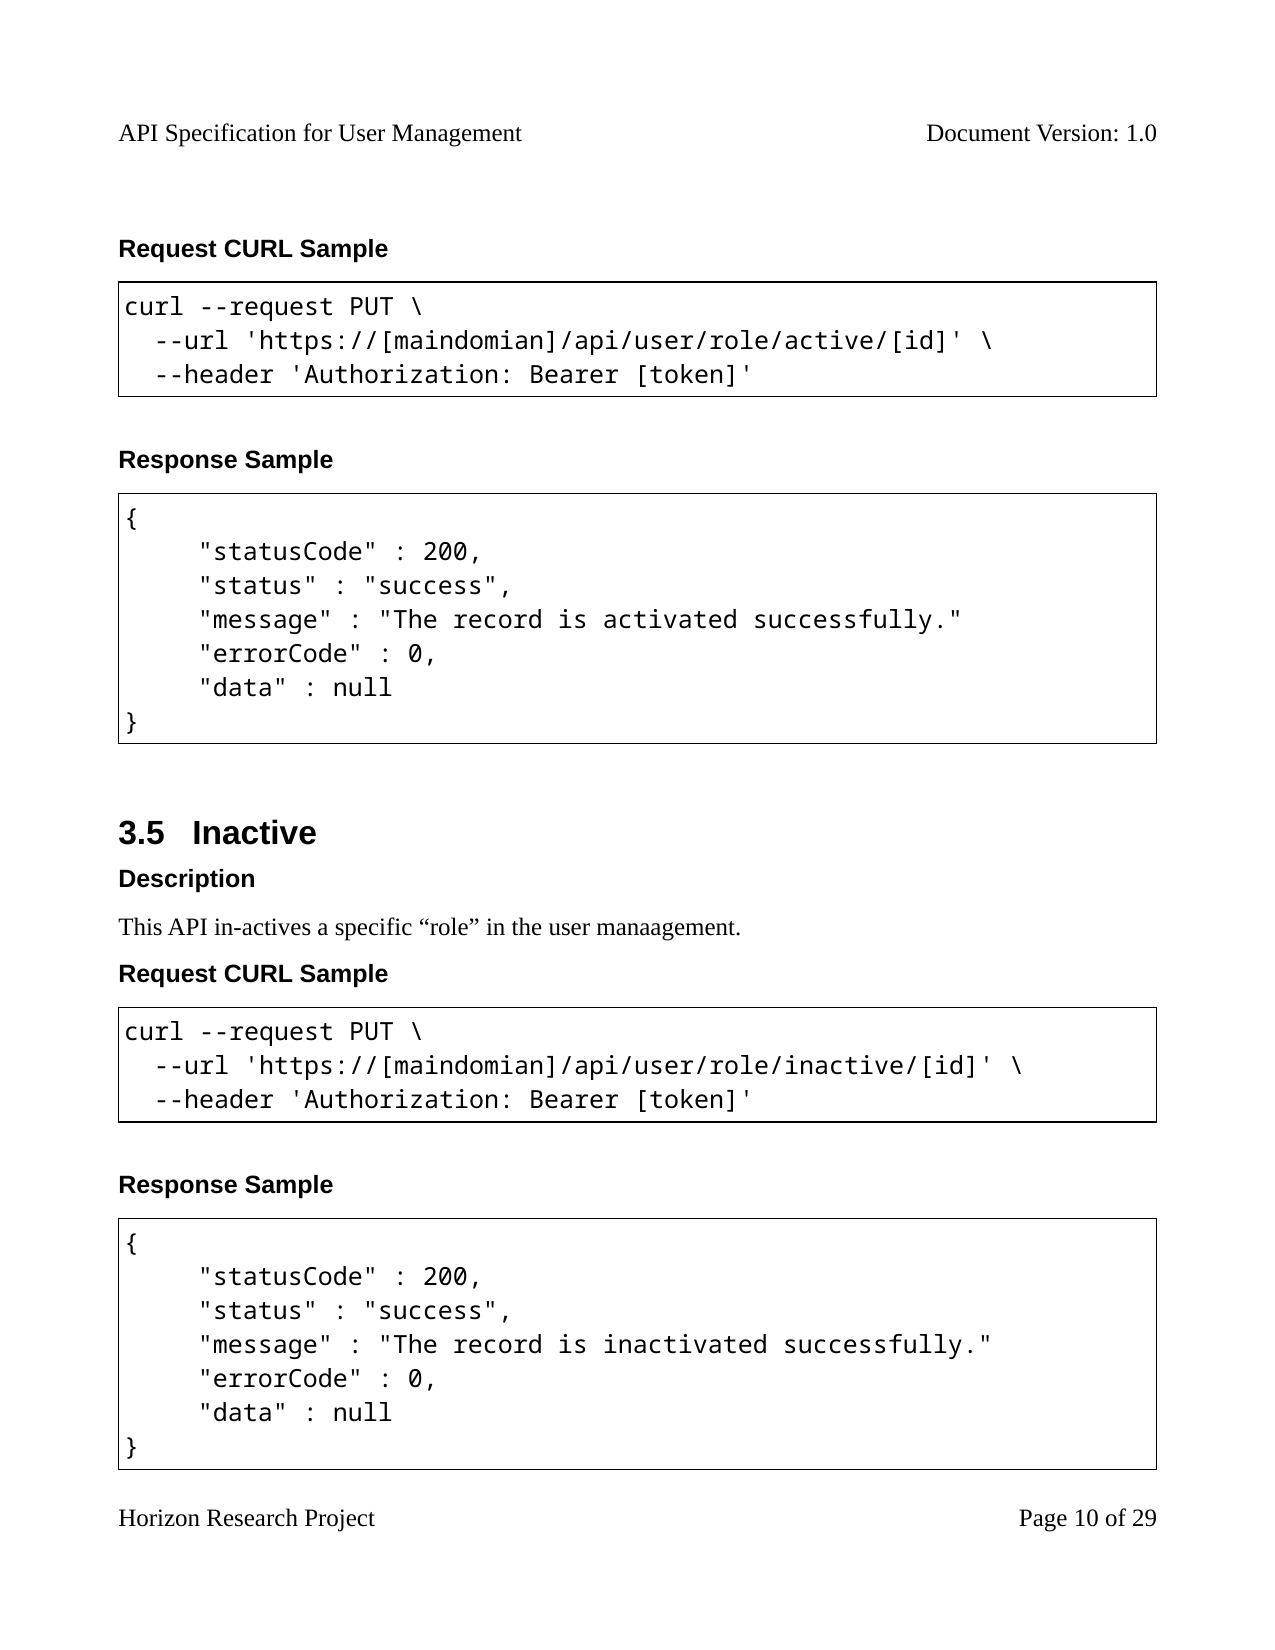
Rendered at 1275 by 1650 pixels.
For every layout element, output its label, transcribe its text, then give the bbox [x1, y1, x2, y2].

text Description [118, 864, 1157, 893]
table_header { "statusCode" : 200, "status" : "success", "message" : "The record is inactivated successfully." "errorCode" : 0, "data" : null } [119, 1219, 1156, 1469]
text Request CURL Sample [118, 959, 1157, 988]
table_header { "statusCode" : 200, "status" : "success", "message" : "The record is activated successfully." "errorCode" : 0, "data" : null } [119, 494, 1156, 743]
text Request CURL Sample [118, 234, 1157, 263]
table_header curl --request PUT \ --url 'https://[maindomian]/api/user/role/inactive/[id]' \ --header 'Authorization: Bearer [token]' [119, 1008, 1156, 1121]
text Response Sample [118, 1170, 1157, 1199]
subtitle Inactive [118, 813, 1157, 851]
text This API in-actives a specific “role” in the user manaagement. [118, 912, 1157, 940]
table_header curl --request PUT \ --url 'https://[maindomian]/api/user/role/active/[id]' \ --header 'Authorization: Bearer [token]' [119, 283, 1156, 396]
text Response Sample [118, 445, 1157, 473]
